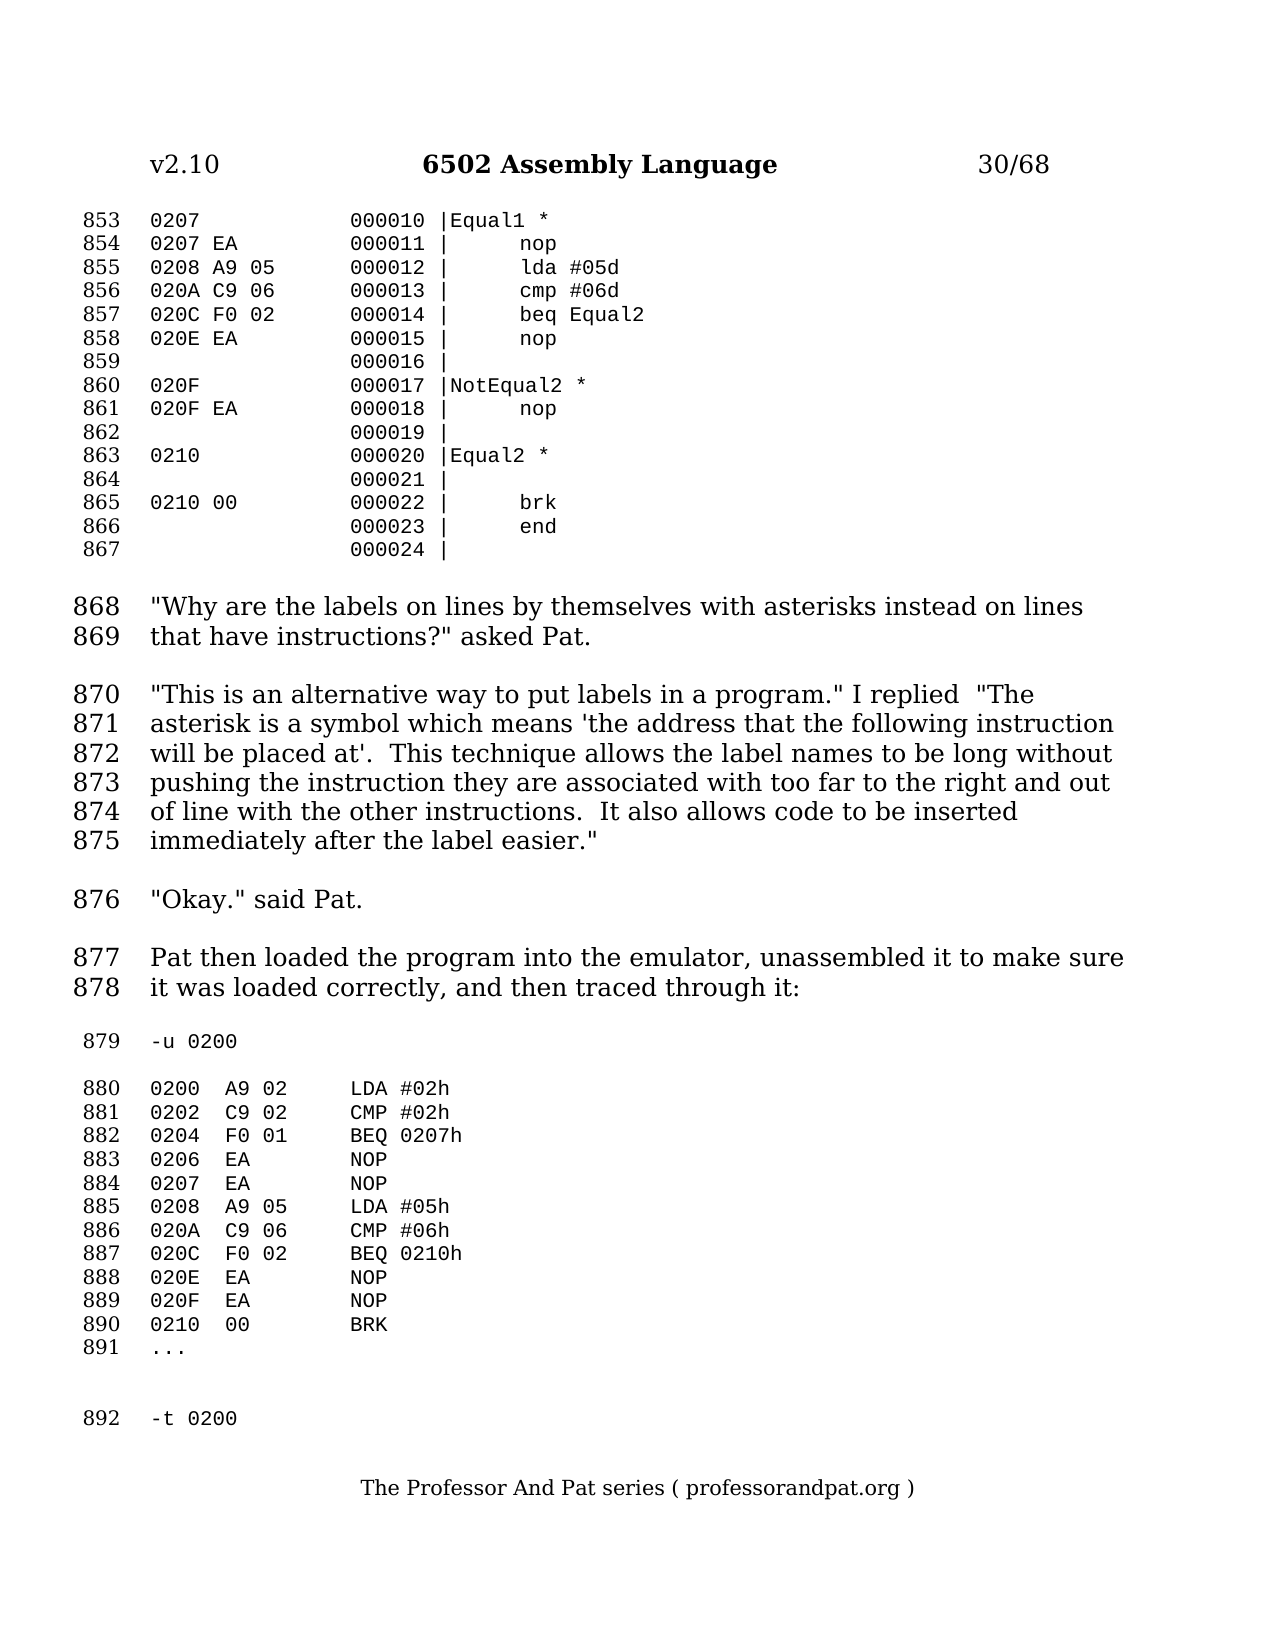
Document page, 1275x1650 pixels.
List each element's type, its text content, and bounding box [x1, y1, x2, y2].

text -t 0200 [150, 1408, 1125, 1432]
text "Okay." said Pat. [150, 885, 1125, 914]
text 0206 EA NOP [150, 1149, 1125, 1173]
text 020F 000017 |NotEqual2 * [150, 375, 1125, 398]
text 020F EA 000018 | nop [150, 398, 1125, 422]
text 0202 C9 02 CMP #02h [150, 1102, 1125, 1126]
text 020E EA 000015 | nop [150, 328, 1125, 351]
text 020E EA NOP [150, 1267, 1125, 1290]
text 0204 F0 01 BEQ 0207h [150, 1126, 1125, 1149]
text "Why are the labels on lines by themselves with asterisks instead on lines that have instructions?" asked Pat. [150, 592, 1125, 651]
text 000016 | [150, 351, 1125, 375]
text 0210 00 000022 | brk [150, 492, 1125, 516]
text 0207 EA NOP [150, 1173, 1125, 1196]
text ... [150, 1337, 1125, 1361]
text 0207 000010 |Equal1 * [150, 210, 1125, 233]
text 0200 A9 02 LDA #02h [150, 1078, 1125, 1102]
text 0208 A9 05 000012 | lda #05d [150, 257, 1125, 281]
text 0207 EA 000011 | nop [150, 233, 1125, 257]
text "This is an alternative way to put labels in a program." I replied "The asterisk is a symbol which means 'the address that the following instruction will be placed at'. This technique allows the label names to be long without pushing the instruction they are associated with too far to the right and out of line with the other instructions. It also allows code to be inserted immediately after the label easier." [150, 680, 1125, 856]
text 0210 00 BRK [150, 1314, 1125, 1337]
text -u 0200 [150, 1031, 1125, 1055]
text 020A C9 06 000013 | cmp #06d [150, 281, 1125, 304]
text 020A C9 06 CMP #06h [150, 1220, 1125, 1243]
text 000023 | end [150, 516, 1125, 539]
text 000019 | [150, 422, 1125, 445]
text 020C F0 02 000014 | beq Equal2 [150, 304, 1125, 328]
text 0208 A9 05 LDA #05h [150, 1196, 1125, 1220]
text 0210 000020 |Equal2 * [150, 445, 1125, 469]
text 020F EA NOP [150, 1290, 1125, 1314]
text 000024 | [150, 539, 1125, 563]
text 000021 | [150, 469, 1125, 492]
text 020C F0 02 BEQ 0210h [150, 1243, 1125, 1267]
text Pat then loaded the program into the emulator, unassembled it to make sure it was loaded correctly, and then traced through it: [150, 944, 1125, 1002]
